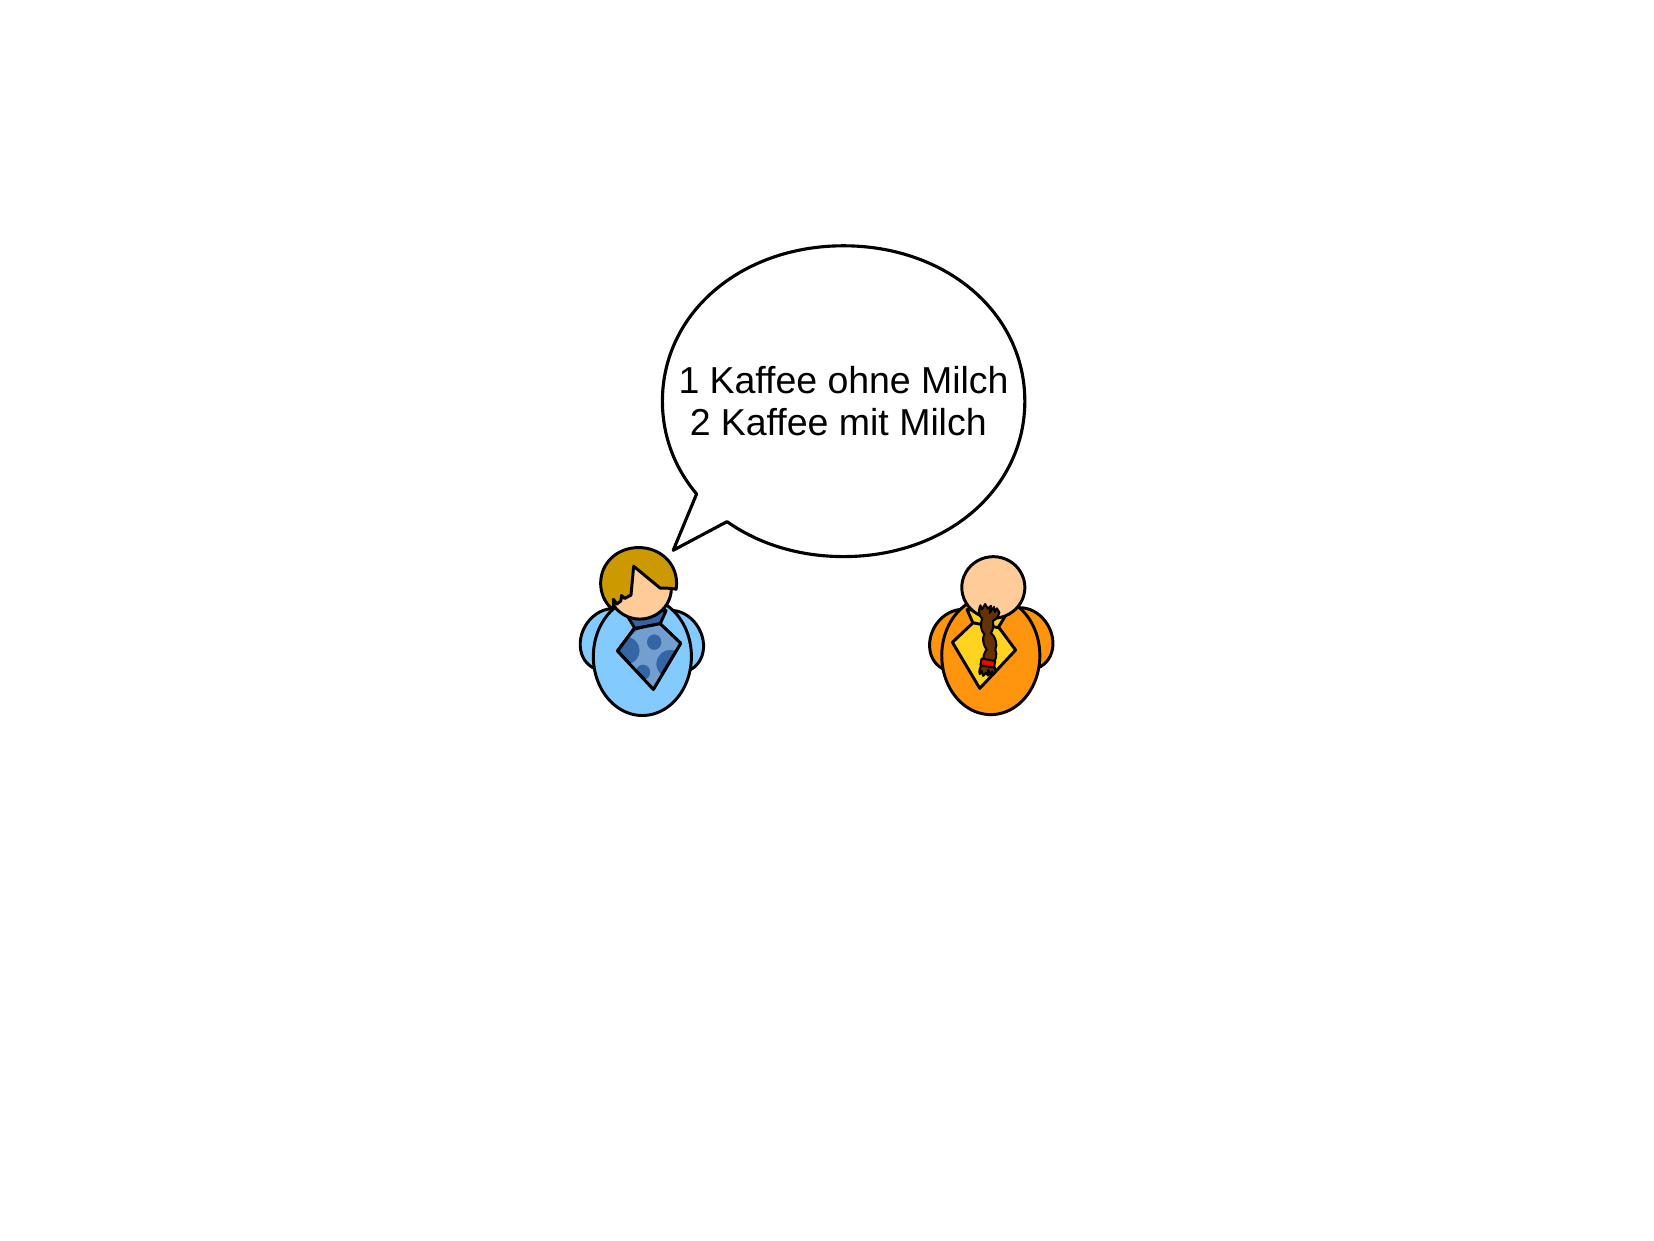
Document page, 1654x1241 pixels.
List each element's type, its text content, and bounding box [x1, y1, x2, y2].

text_box [929, 556, 1054, 715]
text_box [580, 547, 704, 716]
text_box 1 Kaffee ohne Milch 2 Kaffee mit Milch [662, 245, 1025, 557]
